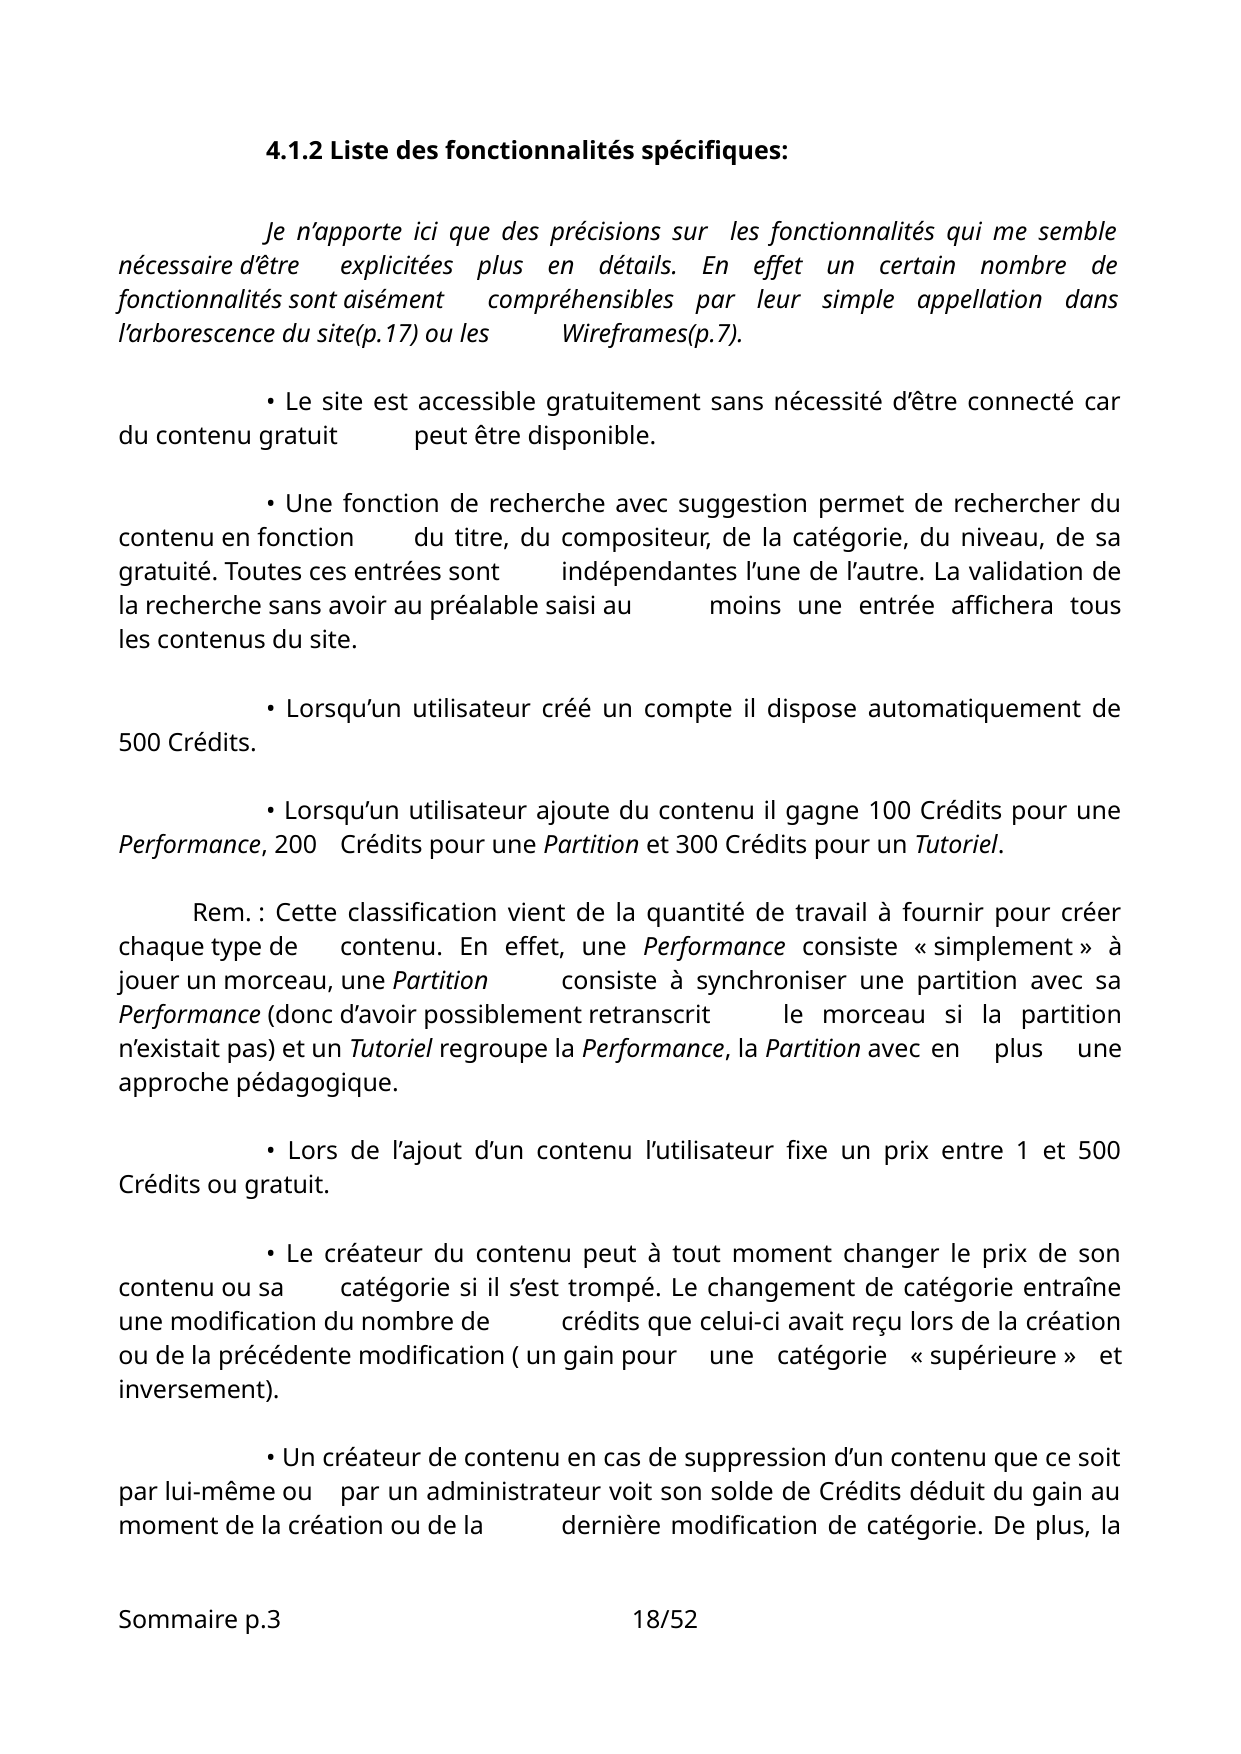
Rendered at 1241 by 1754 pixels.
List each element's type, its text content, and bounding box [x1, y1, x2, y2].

text • Le créateur du contenu peut à tout moment changer le prix de son contenu ou sa catégorie si il s’est trompé. Le changement de catégorie entraîne une modification du nombre de crédits que celui-ci avait reçu lors de la création ou de la précédente modification ( un gain pour une catégorie « supérieure » et inversement). [118, 1235, 1122, 1406]
text Je n’apporte ici que des précisions sur les fonctionnalités qui me semble nécessaire d’être explicitées plus en détails. En effet un certain nombre de fonctionnalités sont aisément compréhensibles par leur simple appellation dans l’arborescence du site(p.15) ou les Wireframes(p.7). [118, 213, 1122, 349]
text • Une fonction de recherche avec suggestion permet de rechercher du contenu en fonction du titre, du compositeur, de la catégorie, du niveau, de sa gratuité. Toutes ces entrées sont indépendantes l’une de l’autre. La validation de la recherche sans avoir au préalable saisi au moins une entrée affichera tous les contenus du site. [118, 486, 1122, 656]
text • Lorsqu’un utilisateur créé un compte il dispose automatiquement de 500 Crédits. [118, 690, 1122, 758]
text Rem. : Cette classification vient de la quantité de travail à fournir pour créer chaque type de contenu. En effet, une Performance consiste « simplement » à jouer un morceau, une Partition consiste à synchroniser une partition avec sa Performance (donc d’avoir possiblement retranscrit le morceau si la partition n’existait pas) et un Tutoriel regroupe la Performance, la Partition avec en plus une approche pédagogique. [118, 894, 1122, 1099]
text • Lorsqu’un utilisateur ajoute du contenu il gagne 100 Crédits pour une Performance, 200 Crédits pour une Partition et 300 Crédits pour un Tutoriel. [118, 792, 1122, 861]
subtitle 4.1.2 Liste des fonctionnalités spécifiques: [118, 133, 1122, 167]
text • Lors de l’ajout d’un contenu l’utilisateur fixe un prix entre 1 et 500 Crédits ou gratuit. [118, 1133, 1122, 1201]
text • Le site est accessible gratuitement sans nécessité d’être connecté car du contenu gratuit peut être disponible. [118, 384, 1122, 452]
text • Un créateur de contenu en cas de suppression d’un contenu que ce soit par lui-même ou par un administrateur voit son solde de Crédits déduit du gain au moment de la création ou de la dernière modification de catégorie. De plus, la [118, 1439, 1122, 1542]
